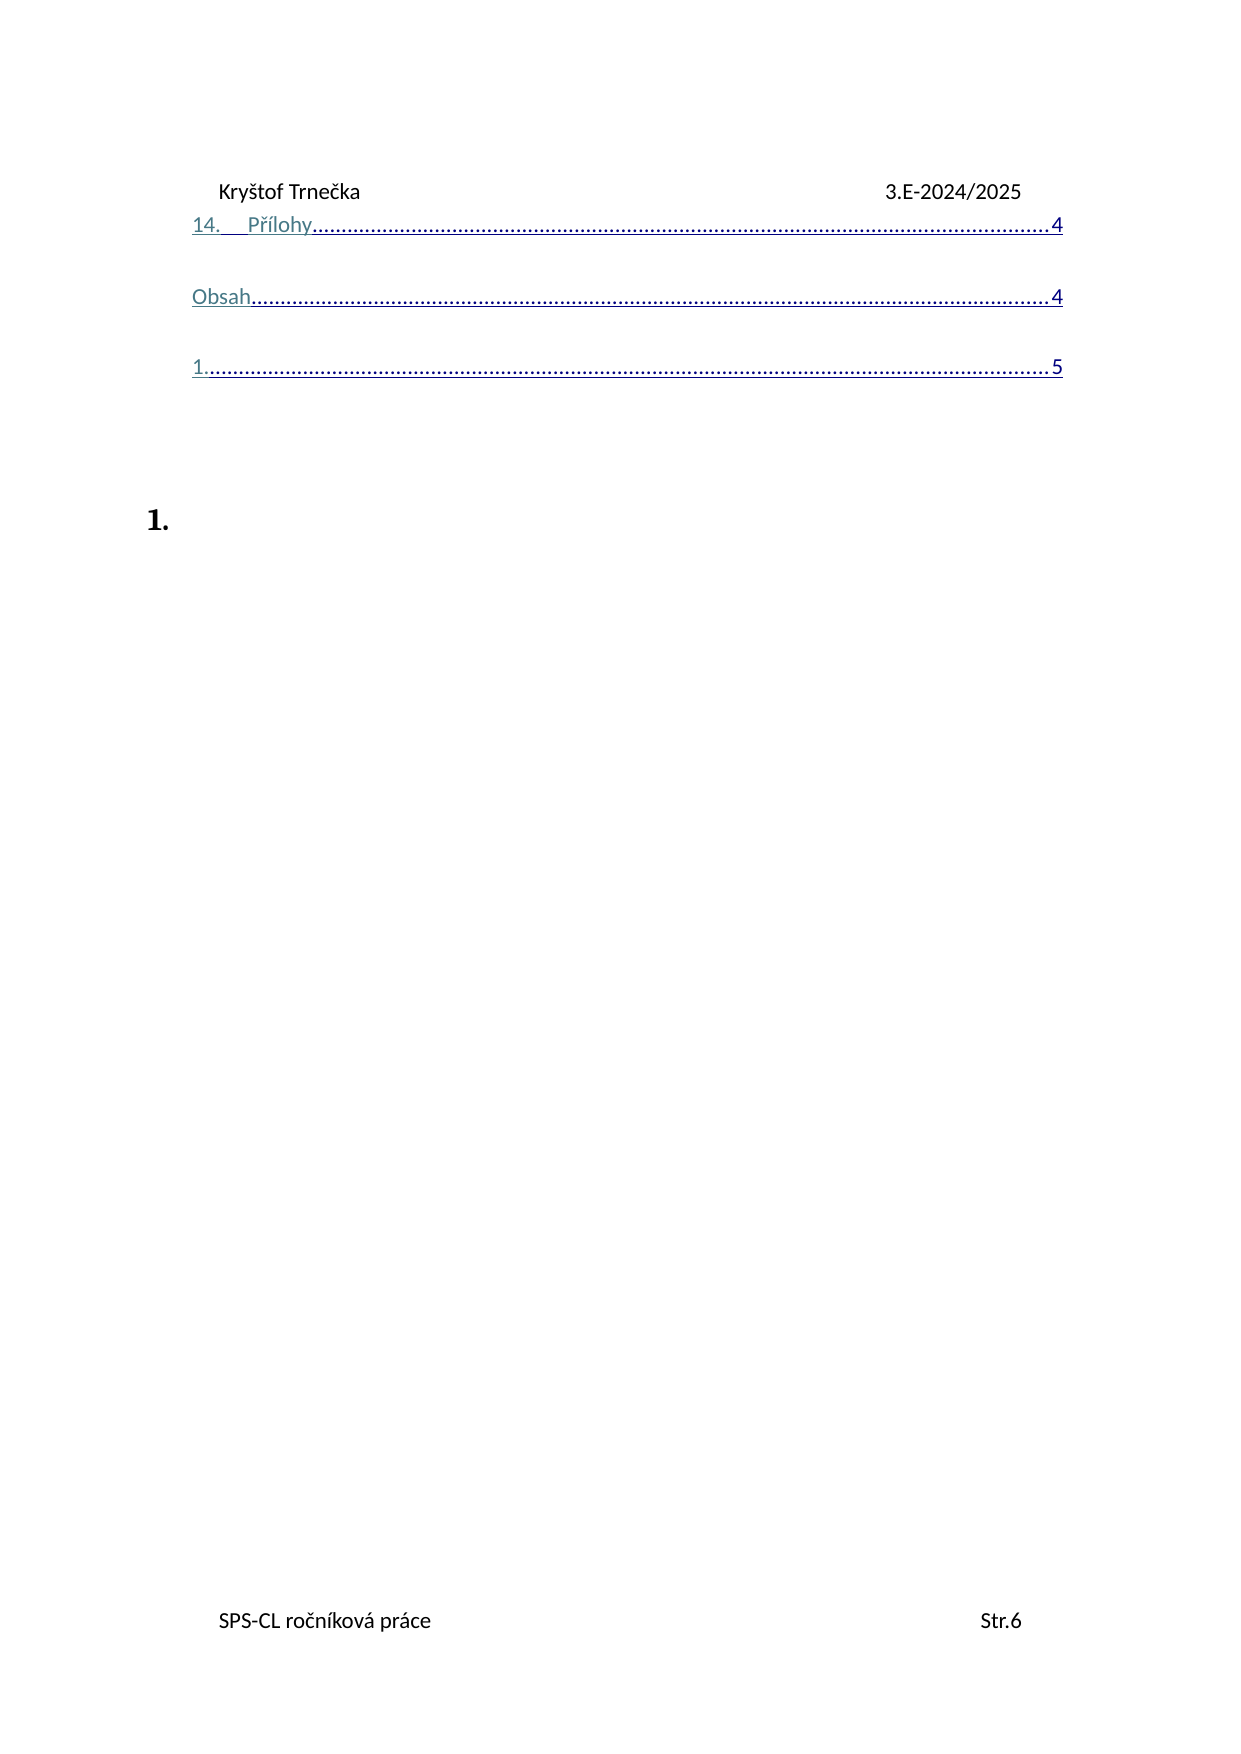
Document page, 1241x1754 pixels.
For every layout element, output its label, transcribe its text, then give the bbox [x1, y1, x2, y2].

text [192, 235, 1063, 239]
text 14. Přílohy 4 [192, 205, 1063, 234]
text Obsah 4 [192, 282, 1063, 306]
text 1. 5 [192, 352, 1063, 377]
